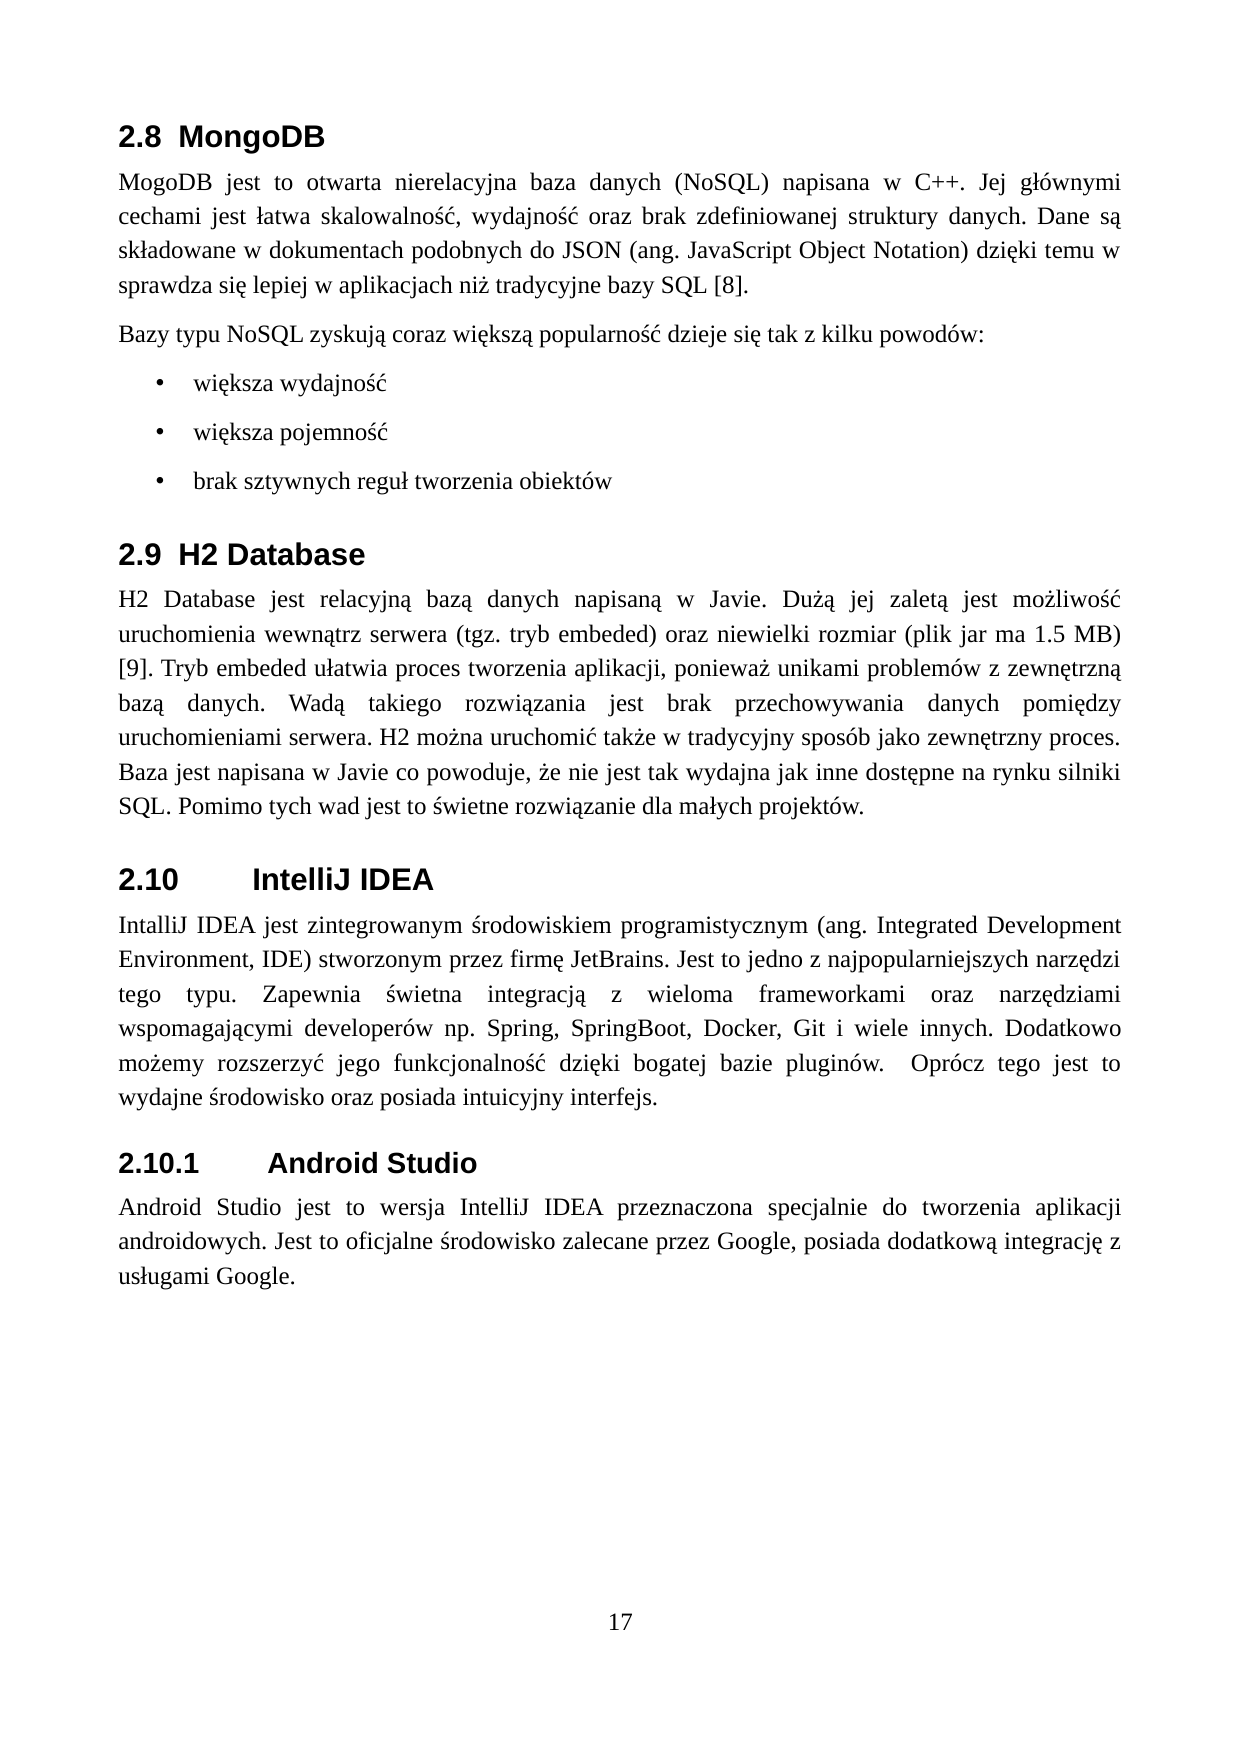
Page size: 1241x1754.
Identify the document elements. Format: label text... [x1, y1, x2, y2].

list brak sztywnych reguł tworzenia obiektów [156, 466, 1122, 495]
subtitle Android Studio [118, 1146, 1122, 1179]
list większa pojemność [156, 417, 1122, 446]
text Android Studio jest to wersja IntelliJ IDEA przeznaczona specjalnie do tworzenia aplikacji androidowych. Jest to oficjalne środowisko zalecane przez Google, posiada dodatkową integrację z usługami Google. [118, 1192, 1122, 1289]
text IntalliJ IDEA jest zintegrowanym środowiskiem programistycznym (ang. Integrated Development Environment, IDE) stworzonym przez firmę JetBrains. Jest to jedno z najpopularniejszych narzędzi tego typu. Zapewnia świetna integracją z wieloma frameworkami oraz narzędziami wspomagającymi developerów np. Spring, SpringBoot, Docker, Git i wiele innych. Dodatkowo możemy rozszerzyć jego funkcjonalność dzięki bogatej bazie pluginów. Oprócz tego jest to wydajne środowisko oraz posiada intuicyjny interfejs. [118, 910, 1122, 1111]
text MogoDB jest to otwarta nierelacyjna baza danych (NoSQL) napisana w C++. Jej głównymi cechami jest łatwa skalowalność, wydajność oraz brak zdefiniowanej struktury danych. Dane są składowane w dokumentach podobnych do JSON (ang. JavaScript Object Notation) dzięki temu w sprawdza się lepiej w aplikacjach niż tradycyjne bazy SQL [8]. [118, 167, 1122, 299]
text H2 Database jest relacyjną bazą danych napisaną w Javie. Dużą jej zaletą jest możliwość uruchomienia wewnątrz serwera (tgz. tryb embeded) oraz niewielki rozmiar (plik jar ma 1.5 MB) [9]. Tryb embeded ułatwia proces tworzenia aplikacji, ponieważ unikami problemów z zewnętrzną bazą danych. Wadą takiego rozwiązania jest brak przechowywania danych pomiędzy uruchomieniami serwera. H2 można uruchomić także w tradycyjny sposób jako zewnętrzny proces. Baza jest napisana w Javie co powoduje, że nie jest tak wydajna jak inne dostępne na rynku silniki SQL. Pomimo tych wad jest to świetne rozwiązanie dla małych projektów. [118, 584, 1122, 820]
list większa wydajność [156, 368, 1122, 397]
subtitle IntelliJ IDEA [118, 861, 1122, 897]
subtitle H2 Database [118, 536, 1122, 572]
text Bazy typu NoSQL zyskują coraz większą popularność dzieje się tak z kilku powodów: [118, 319, 1122, 348]
subtitle MongoDB [118, 118, 1122, 154]
